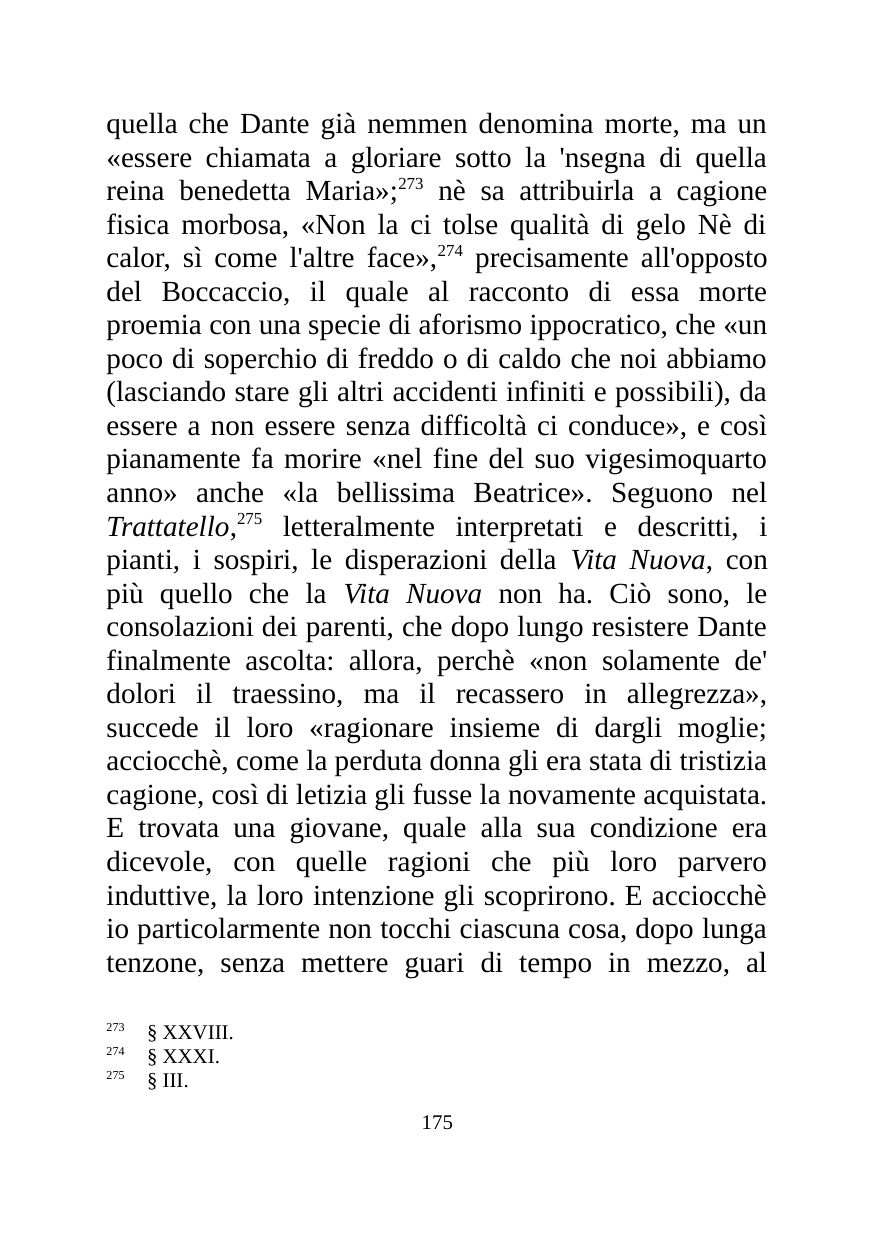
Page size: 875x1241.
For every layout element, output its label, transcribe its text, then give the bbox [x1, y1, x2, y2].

text § III. [106, 1068, 768, 1092]
text quella che Dante già nemmen denomina morte, ma un «essere chiamata a gloriare sotto la 'nsegna di quella reina benedetta Maria»; nè sa attribuirla a cagione fisica morbosa, «Non la ci tolse qualità di gelo Nè di calor, sì come l'altre face», precisamente all'opposto del Boccaccio, il quale al racconto di essa morte proemia con una specie di aforismo ippocratico, che «un poco di soperchio di freddo o di caldo che noi abbiamo (lasciando stare gli altri accidenti infiniti e possibili), da essere a non essere senza difficoltà ci conduce», e così pianamente fa morire «nel fine del suo vigesimoquarto anno» anche «la bellissima Beatrice». Seguono nel Trattatello, letteralmente interpretati e descritti, i pianti, i sospiri, le disperazioni della Vita Nuova, con più quello che la Vita Nuova non ha. Ciò sono, le consolazioni dei parenti, che dopo lungo resistere Dante finalmente ascolta: allora, perchè «non solamente de' dolori il traessino, ma il recassero in allegrezza», succede il loro «ragionare insieme di dargli moglie; acciocchè, come la perduta donna gli era stata di tristizia cagione, così di letizia gli fusse la novamente acquistata. E trovata una giovane, quale alla sua condizione era dicevole, con quelle ragioni che più loro parvero induttive, la loro intenzione gli scoprirono. E acciocchè io particolarmente non tocchi ciascuna cosa, dopo lunga tenzone, senza mettere guari di tempo in mezzo, al [106, 106, 768, 978]
text § XXXI. [106, 1044, 768, 1068]
text § XXVIII. [106, 1020, 768, 1044]
